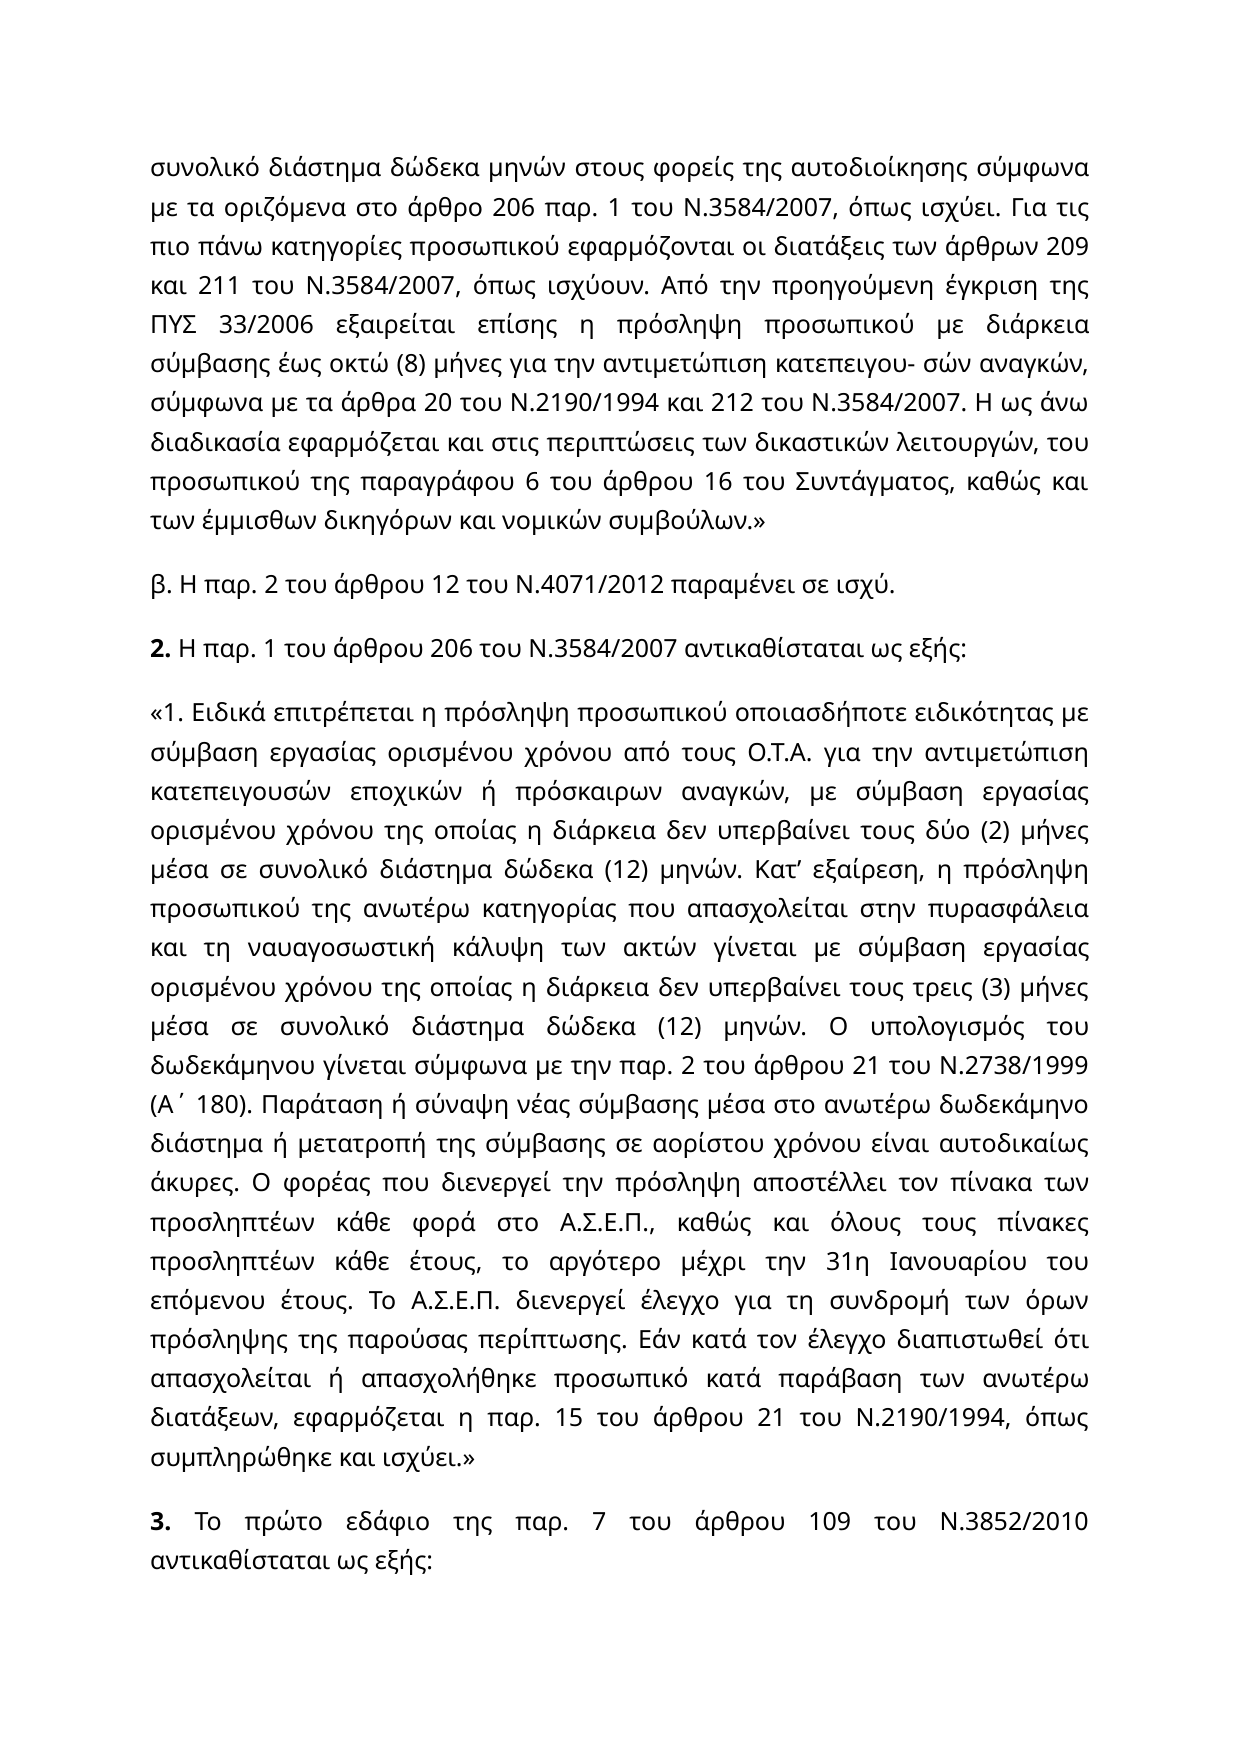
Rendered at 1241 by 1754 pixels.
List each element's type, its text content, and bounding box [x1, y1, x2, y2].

text 2. Η παρ. 1 του άρθρου 206 του Ν.3584/2007 αντικαθίσταται ως εξής: [150, 631, 1090, 665]
text 3. Το πρώτο εδάφιο της παρ. 7 του άρθρου 109 του Ν.3852/2010 αντικαθίσταται ως εξής: [150, 1503, 1090, 1577]
text «1. Ειδικά επιτρέπεται η πρόσληψη προσωπικού οποιασδήποτε ειδικότητας με σύμβαση εργασίας ορισμένου χρόνου από τους Ο.Τ.Α. για την αντιμετώπιση κατεπειγουσών εποχικών ή πρόσκαιρων αναγκών, με σύμβαση εργασίας ορισμένου χρόνου της οποίας η διάρκεια δεν υπερβαίνει τους δύο (2) μήνες μέσα σε συνολικό διάστημα δώδεκα (12) μηνών. Κατ’ εξαίρεση, η πρόσληψη προσωπικού της ανωτέρω κατηγορίας που απασχολείται στην πυρασφάλεια και τη ναυαγοσωστική κάλυψη των ακτών γίνεται με σύμβαση εργασίας ορισμένου χρόνου της οποίας η διάρκεια δεν υπερβαίνει τους τρεις (3) μήνες μέσα σε συνολικό διάστημα δώδεκα (12) μηνών. Ο υπολογισμός του δωδεκάμηνου γίνεται σύμφωνα με την παρ. 2 του άρθρου 21 του Ν.2738/1999 (Α΄ 180). Παράταση ή σύναψη νέας σύμβασης μέσα στο ανωτέρω δωδεκάμηνο διάστημα ή μετατροπή της σύμβασης σε αορίστου χρόνου είναι αυτοδικαίως άκυρες. Ο φορέας που διενεργεί την πρόσληψη αποστέλλει τον πίνακα των προσληπτέων κάθε φορά στο Α.Σ.Ε.Π., καθώς και όλους τους πίνακες προσληπτέων κάθε έτους, το αργότερο μέχρι την 31η Ιανουαρίου του επόμενου έτους. Το Α.Σ.Ε.Π. διενεργεί έλεγχο για τη συνδρομή των όρων πρόσληψης της παρούσας περίπτωσης. Εάν κατά τον έλεγχο διαπιστωθεί ότι απασχολείται ή απασχολήθηκε προσωπικό κατά παράβαση των ανωτέρω διατάξεων, εφαρμόζεται η παρ. 15 του άρθρου 21 του Ν.2190/1994, όπως συμπληρώθηκε και ισχύει.» [150, 695, 1090, 1473]
text συνολικό διάστημα δώδεκα μηνών στους φορείς της αυτοδιοίκησης σύμφωνα με τα οριζόμενα στο άρθρο 206 παρ. 1 του Ν.3584/2007, όπως ισχύει. Για τις πιο πάνω κατηγορίες προσωπικού εφαρμόζονται οι διατάξεις των άρθρων 209 και 211 του Ν.3584/2007, όπως ισχύουν. Από την προηγούμενη έγκριση της ΠΥΣ 33/2006 εξαιρείται επίσης η πρόσληψη προσωπικού με διάρκεια σύμβασης έως οκτώ (8) μήνες για την αντιμετώπιση κατεπειγου- σών αναγκών, σύμφωνα με τα άρθρα 20 του Ν.2190/1994 και 212 του Ν.3584/2007. Η ως άνω διαδικασία εφαρμόζεται και στις περιπτώσεις των δικαστικών λειτουργών, του προσωπικού της παραγράφου 6 του άρθρου 16 του Συντάγματος, καθώς και των έμμισθων δικηγόρων και νομικών συμβούλων.» [150, 150, 1090, 537]
text β. Η παρ. 2 του άρθρου 12 του Ν.4071/2012 παραμένει σε ισχύ. [150, 567, 1090, 601]
